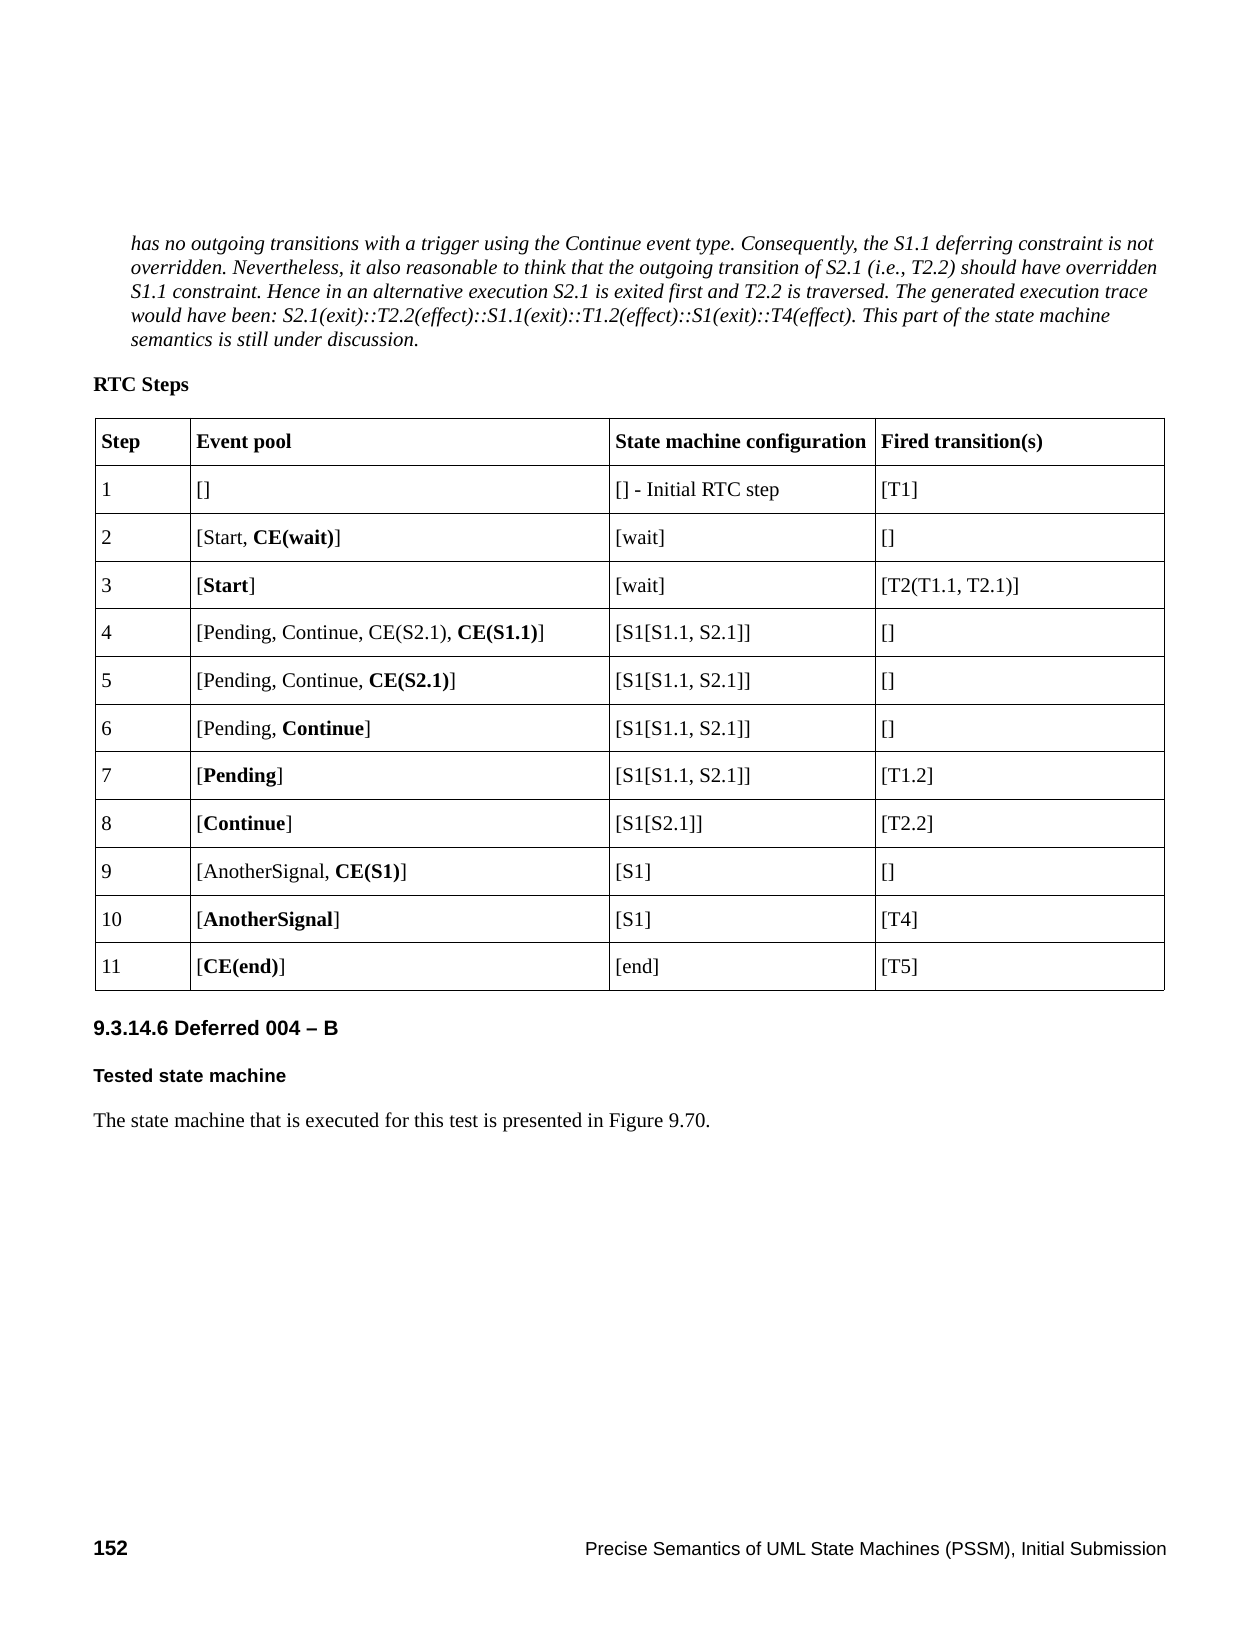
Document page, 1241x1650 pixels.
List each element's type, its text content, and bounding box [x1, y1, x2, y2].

table_cell 11 [96, 943, 190, 990]
table_cell [] [876, 848, 1164, 894]
table_cell [T2(T1.1, T2.1)] [876, 562, 1164, 608]
table_cell [] [876, 514, 1164, 561]
table_cell [S1[S2.1]] [610, 800, 875, 847]
text has no outgoing transitions with a trigger using the Continue event type. Consequently, the S1.1 deferring constraint is not overridden. Nevertheless, it also reasonable to think that the outgoing transition of S2.1 (i.e., T2.2) should have overridden S1.1 constraint. Hence in an alternative execution S2.1 is exited first and T2.2 is traversed. The generated execution trace would have been: S2.1(exit)::T2.2(effect)::S1.1(exit)::T1.2(effect)::S1(exit)::T4(effect). This part of the state machine semantics is still under discussion. [131, 231, 1164, 351]
table_cell [] [876, 609, 1164, 656]
table_cell [T5] [876, 943, 1164, 990]
table_cell [wait] [610, 562, 875, 608]
table_cell [end] [610, 943, 875, 990]
table_cell 4 [96, 609, 190, 656]
table_cell [] - Initial RTC step [610, 466, 875, 513]
table_cell 6 [96, 705, 190, 751]
table_cell [S1[S1.1, S2.1]] [610, 657, 875, 704]
table_cell [] [191, 466, 609, 513]
table_cell [Pending, Continue, CE(S2.1)] [191, 657, 609, 704]
text RTC Steps [93, 372, 1164, 396]
table_cell [] [876, 657, 1164, 704]
table_cell [Continue] [191, 800, 609, 847]
table_cell [Start] [191, 562, 609, 608]
table_cell 10 [96, 896, 190, 942]
table_cell [Pending, Continue] [191, 705, 609, 751]
table_cell [AnotherSignal, CE(S1)] [191, 848, 609, 894]
table_cell [AnotherSignal] [191, 896, 609, 942]
table_cell [] [876, 705, 1164, 751]
table_cell [T4] [876, 896, 1164, 942]
table_header Event pool [191, 419, 609, 465]
table_header Step [96, 419, 190, 465]
table_cell [S1[S1.1, S2.1]] [610, 752, 875, 799]
subtitle Deferred 004 – B [93, 1015, 1164, 1040]
table_cell 8 [96, 800, 190, 847]
table_cell 7 [96, 752, 190, 799]
table_cell 1 [96, 466, 190, 513]
table_cell [Pending, Continue, CE(S2.1), CE(S1.1)] [191, 609, 609, 656]
table_cell [S1] [610, 896, 875, 942]
table_cell [S1] [610, 848, 875, 894]
table_cell [T1.2] [876, 752, 1164, 799]
table_cell 3 [96, 562, 190, 608]
table_header Fired transition(s) [876, 419, 1164, 465]
table_cell [wait] [610, 514, 875, 561]
table_cell [Start, CE(wait)] [191, 514, 609, 561]
table_cell [T2.2] [876, 800, 1164, 847]
table_cell [Pending] [191, 752, 609, 799]
table_cell [CE(end)] [191, 943, 609, 990]
subtitle Tested state machine [93, 1065, 1164, 1087]
text The state machine that is executed for this test is presented in Figure 9.70. [93, 1108, 1164, 1132]
table_cell [T1] [876, 466, 1164, 513]
table_cell [S1[S1.1, S2.1]] [610, 705, 875, 751]
table_cell 2 [96, 514, 190, 561]
table_cell 5 [96, 657, 190, 704]
table_cell 9 [96, 848, 190, 894]
table_cell [S1[S1.1, S2.1]] [610, 609, 875, 656]
table_header State machine configuration [610, 419, 875, 465]
